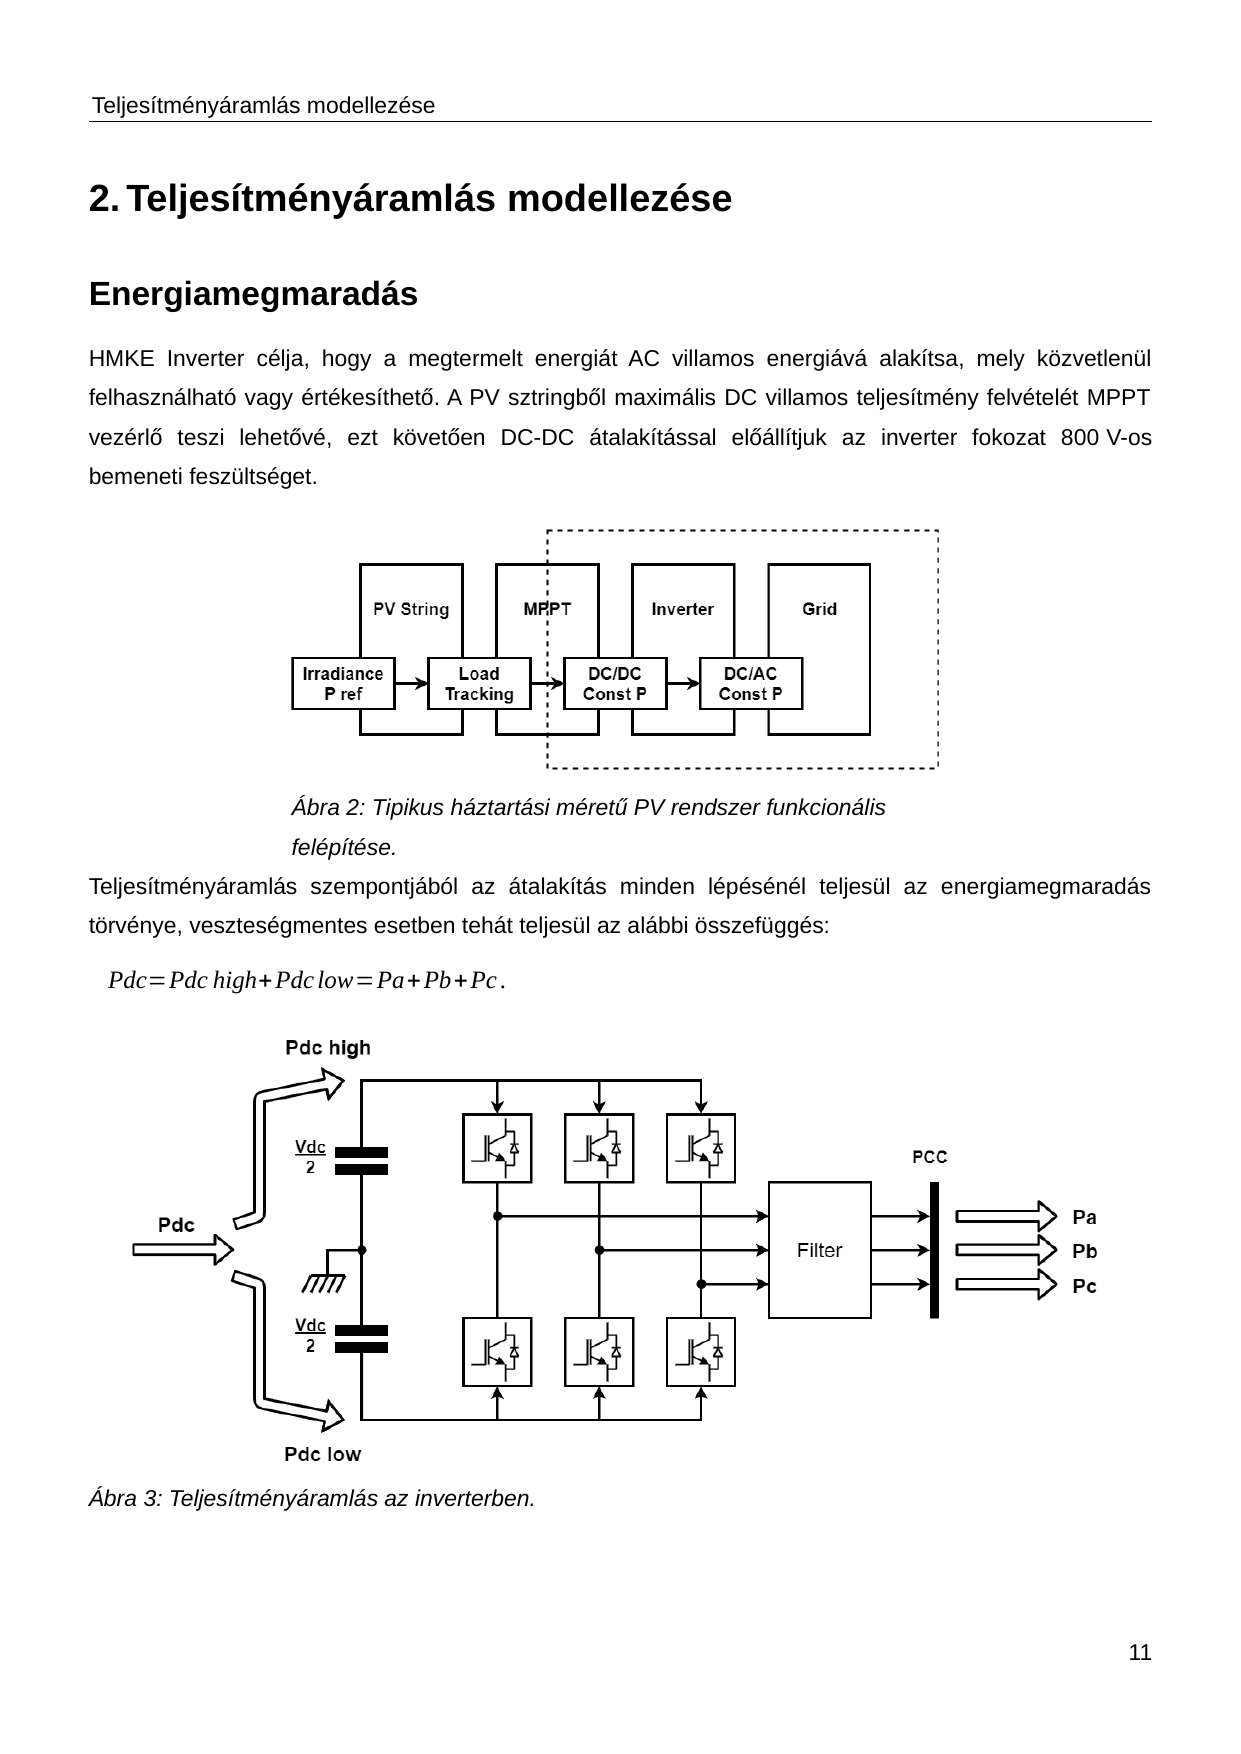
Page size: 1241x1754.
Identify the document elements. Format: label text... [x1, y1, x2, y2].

subtitle Teljesítményáramlás modellezése [88, 176, 1152, 219]
text HMKE Inverter célja, hogy a megtermelt energiát AC villamos energiává alakítsa, mely közvetlenül felhasználható vagy értékesíthető. A PV sztringből maximális DC villamos teljesítmény felvételét MPPT vezérlő teszi lehetővé, ezt követően DC-DC átalakítással előállítjuk az inverter fokozat 800 V-os bemeneti feszültséget. [88, 345, 1152, 489]
text Ábra 2: Tipikus háztartási méretű PV rendszer funkcionális felépítése. [291, 530, 949, 860]
text Ábra 3: Teljesítményáramlás az inverterben. [88, 1381, 1152, 1511]
text Teljesítményáramlás szempontjából az átalakítás minden lépésénél teljesül az energiamegmaradás törvénye, veszteségmentes esetben tehát teljesül az alábbi összefüggés: [88, 518, 1152, 939]
picture [88, 1034, 1152, 1381]
subtitle Energiamegmaradás [88, 274, 1152, 313]
